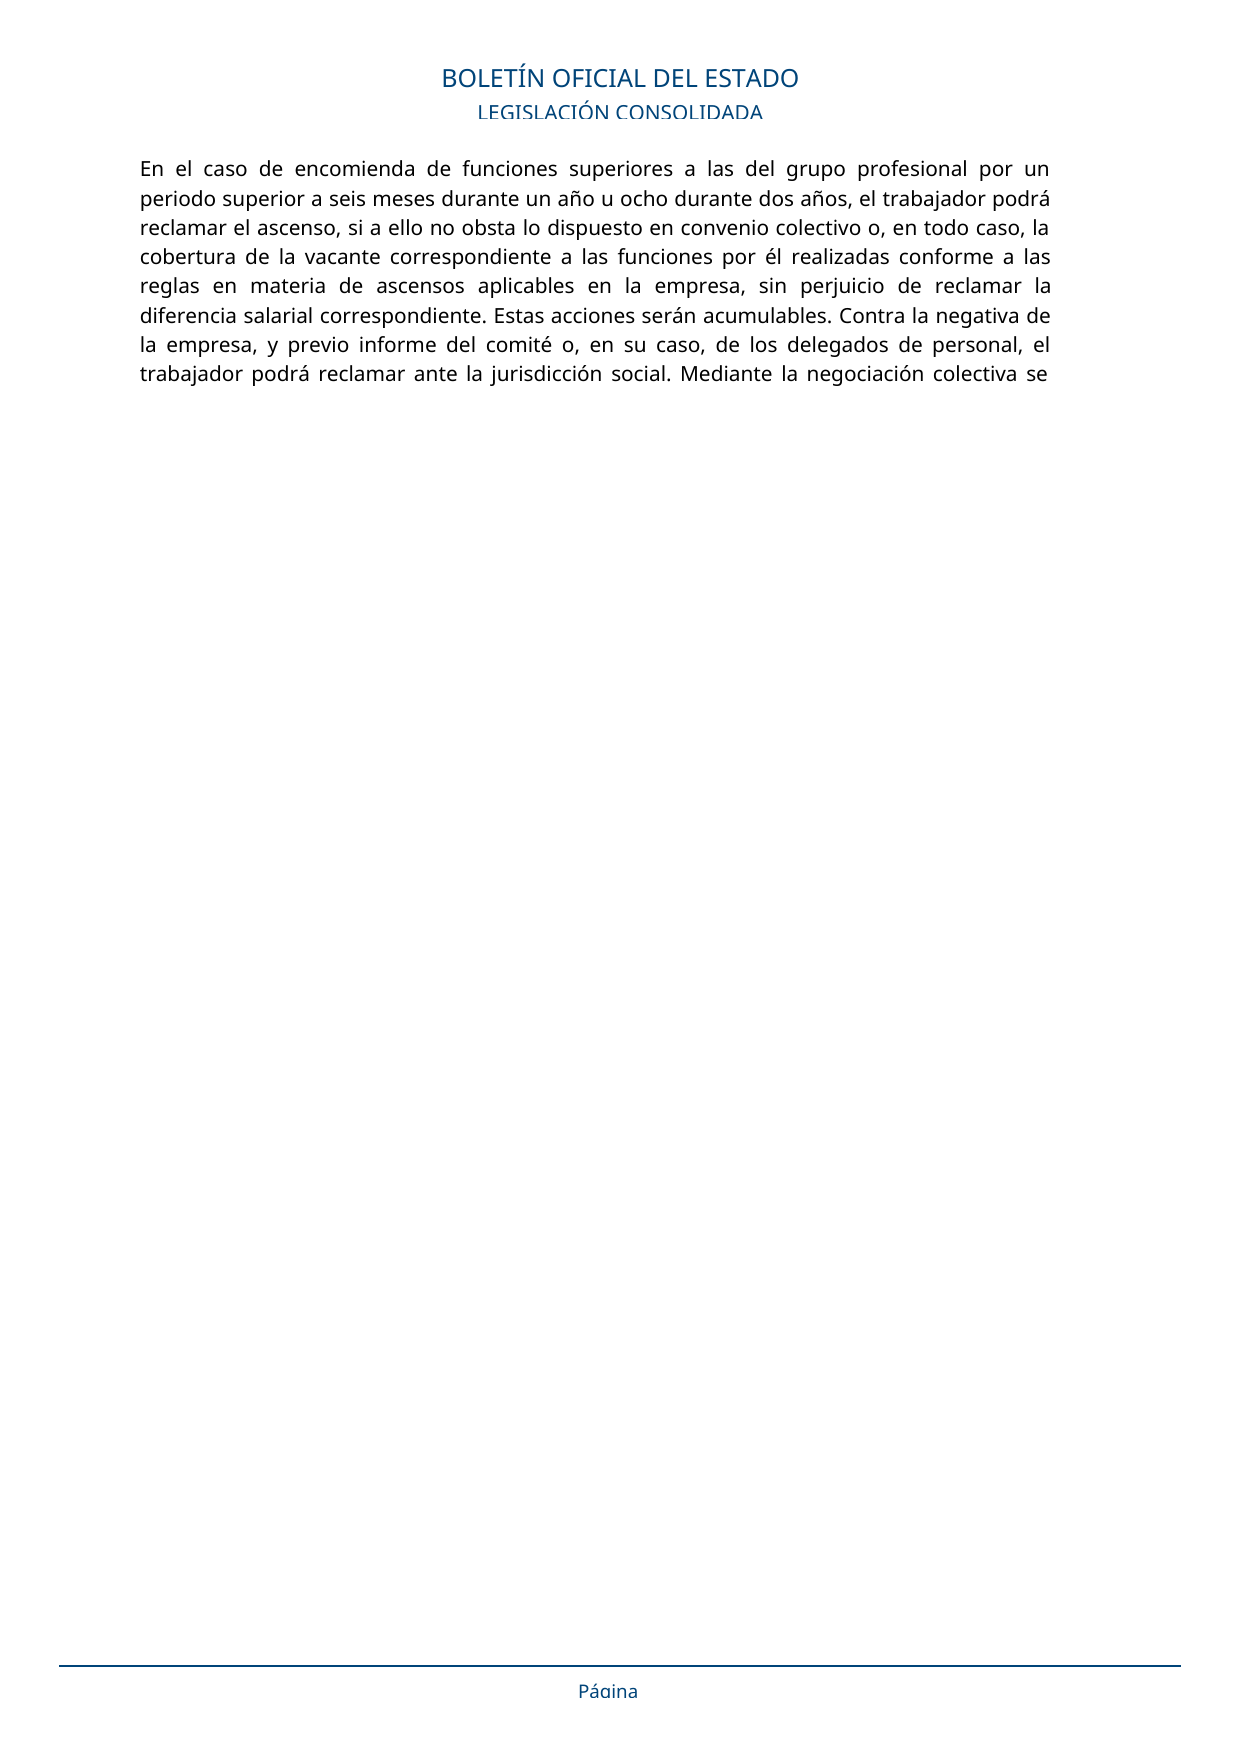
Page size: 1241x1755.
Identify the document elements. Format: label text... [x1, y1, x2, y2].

text En el caso de encomienda de funciones superiores a las del grupo profesional por un periodo superior a seis meses durante un año u ocho durante dos años, el trabajador podrá reclamar el ascenso, si a ello no obsta lo dispuesto en convenio colectivo o, en todo caso, la cobertura de la vacante correspondiente a las funciones por él realizadas conforme a las reglas en materia de ascensos aplicables en la empresa, sin perjuicio de reclamar la diferencia salarial correspondiente. Estas acciones serán acumulables. Contra la negativa de la empresa, y previo informe del comité o, en su caso, de los delegados de personal, el trabajador podrá reclamar ante la jurisdicción social. Mediante la negociación colectiva se [139, 154, 1052, 388]
